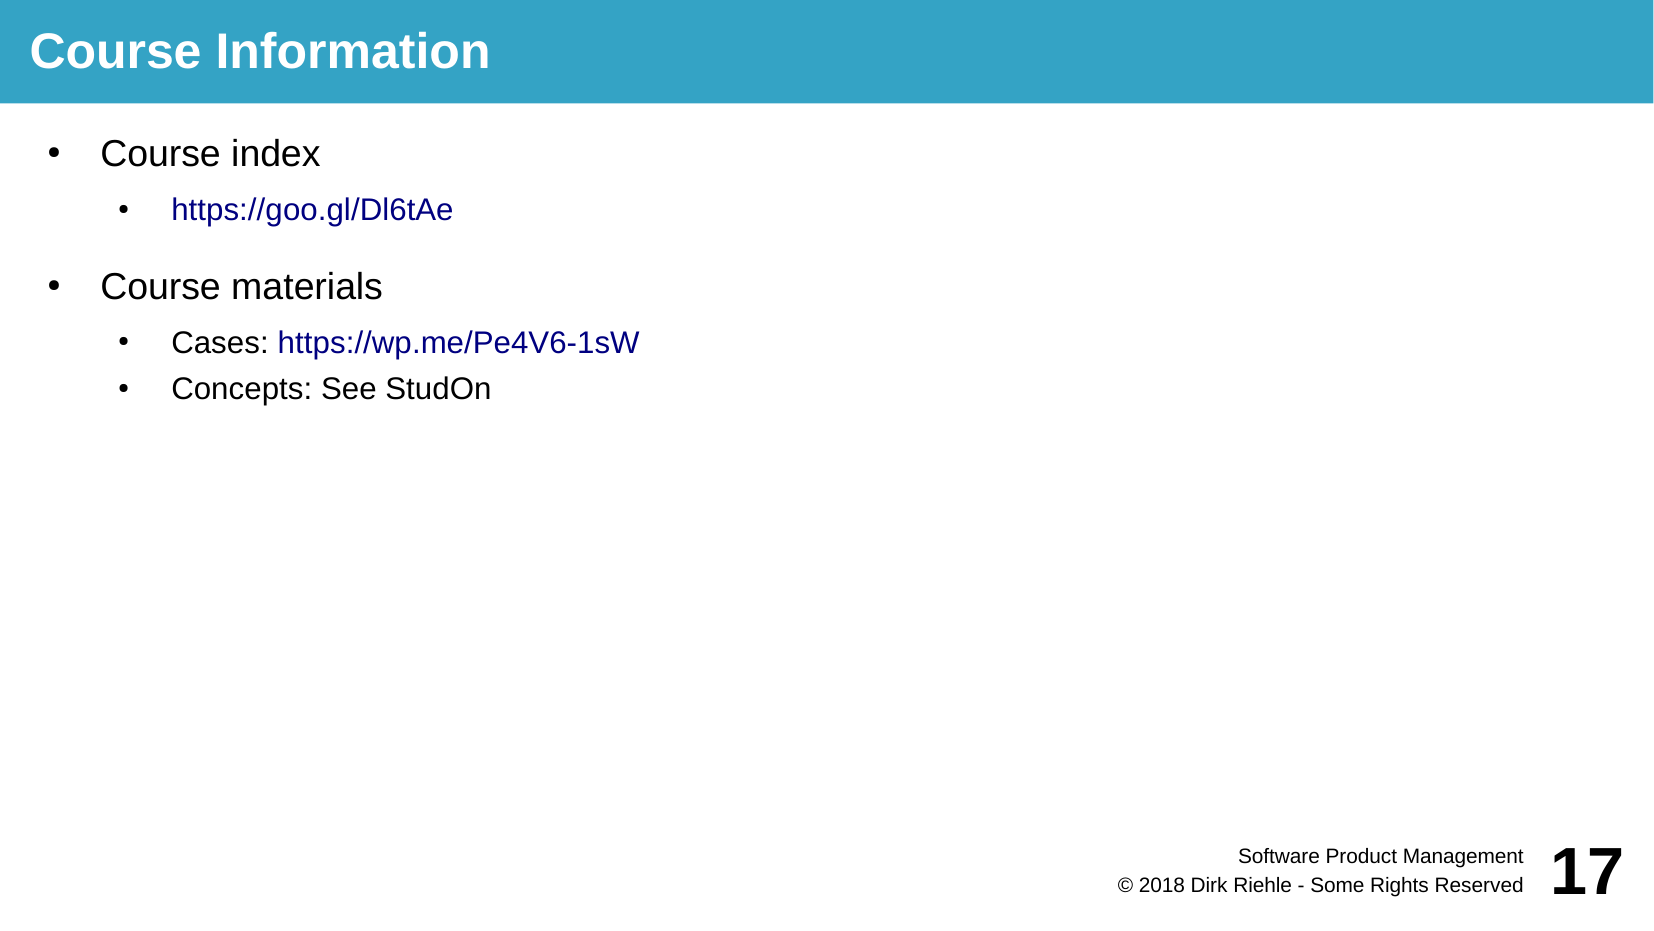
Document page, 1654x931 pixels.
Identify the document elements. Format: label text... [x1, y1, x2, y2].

title Course Information [0, 0, 1654, 104]
list Course index https://goo.gl/Dl6tAe Course materials Cases: https://wp.me/Pe4V6-1sW Concepts: See StudOn [29, 132, 1625, 813]
